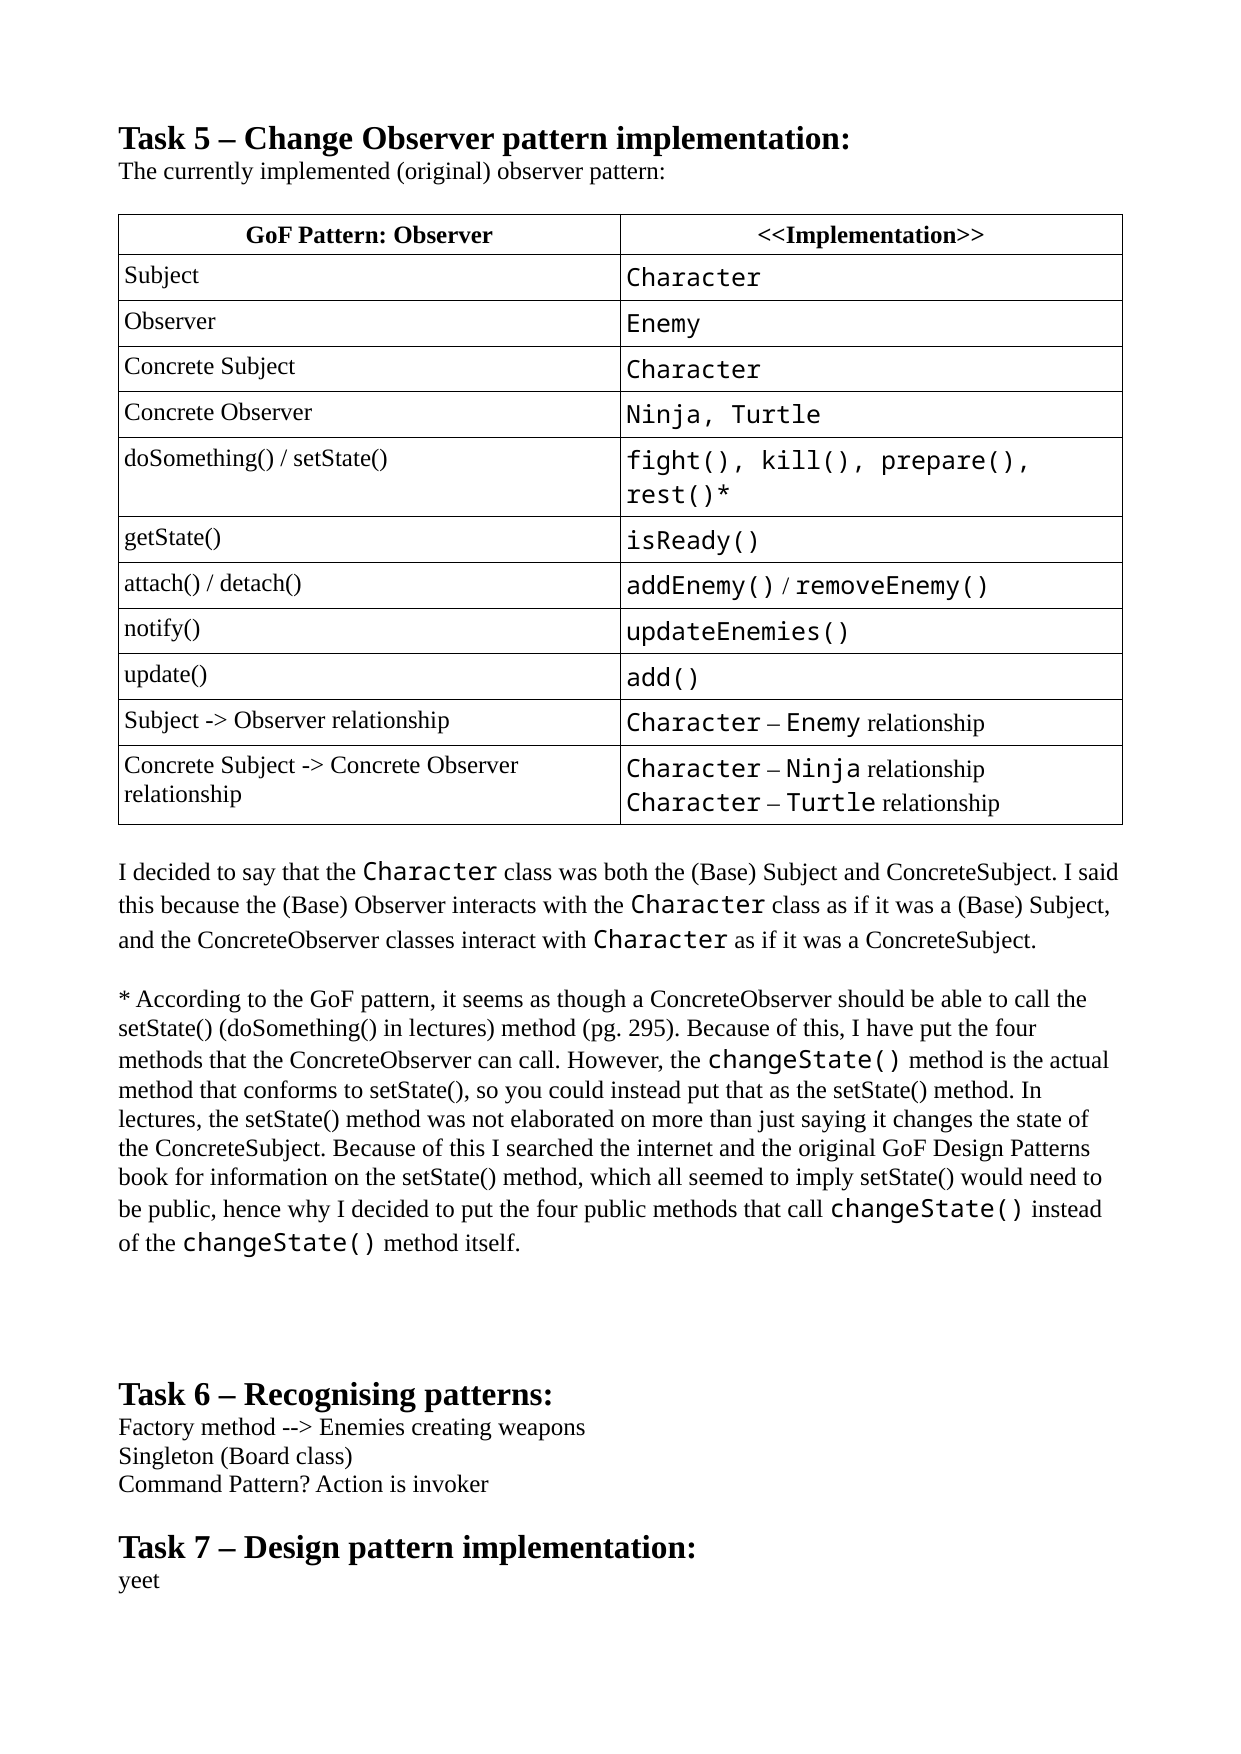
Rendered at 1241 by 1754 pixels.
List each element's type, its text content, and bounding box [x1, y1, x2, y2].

table_cell Concrete Subject -> Concrete Observer relationship [119, 746, 620, 824]
text Task 6 – Recognising patterns: [118, 1374, 1122, 1412]
table_cell Character [621, 347, 1122, 391]
table_cell Ninja, Turtle [621, 392, 1122, 437]
table_cell attach() / detach() [119, 563, 620, 608]
text * According to the GoF pattern, it seems as though a ConcreteObserver should be able to call the setState() (doSomething() in lectures) method (pg. 295). Because of this, I have put the four methods that the ConcreteObserver can call. However, the changeState() method is the actual method that conforms to setState(), so you could instead put that as the setState() method. In lectures, the setState() method was not elaborated on more than just saying it changes the state of the ConcreteSubject. Because of this I searched the internet and the original GoF Design Patterns book for information on the setState() method, which all seemed to imply setState() would need to be public, hence why I decided to put the four public methods that call changeState() instead of the changeState() method itself. [118, 984, 1122, 1259]
table_cell add() [621, 654, 1122, 699]
table_header GoF Pattern: Observer [119, 215, 620, 254]
text yeet [118, 1565, 1122, 1594]
text Task 7 – Design pattern implementation: [118, 1527, 1122, 1565]
table_cell Enemy [621, 301, 1122, 346]
table_cell update() [119, 654, 620, 699]
table_cell Character [621, 255, 1122, 300]
text Command Pattern? Action is invoker [118, 1469, 1122, 1498]
text Factory method --> Enemies creating weapons [118, 1412, 1122, 1441]
text Task 5 – Change Observer pattern implementation: [118, 118, 1122, 156]
table_cell Character – Enemy relationship [621, 700, 1122, 744]
table_cell updateEnemies() [621, 609, 1122, 653]
table_cell fight(), kill(), prepare(), rest()* [621, 438, 1122, 516]
table_header <<Implementation>> [621, 215, 1122, 254]
table_cell notify() [119, 609, 620, 653]
table_cell Concrete Observer [119, 392, 620, 437]
table_cell getState() [119, 517, 620, 562]
table_cell Subject [119, 255, 620, 300]
table_cell Concrete Subject [119, 347, 620, 391]
table_cell Observer [119, 301, 620, 346]
table_cell Subject -> Observer relationship [119, 700, 620, 744]
table_cell isReady() [621, 517, 1122, 562]
text The currently implemented (original) observer pattern: [118, 156, 1122, 185]
table_cell doSomething() / setState() [119, 438, 620, 516]
text I decided to say that the Character class was both the (Base) Subject and ConcreteSubject. I said this because the (Base) Observer interacts with the Character class as if it was a (Base) Subject, and the ConcreteObserver classes interact with Character as if it was a ConcreteSubject. [118, 853, 1122, 955]
text Singleton (Board class) [118, 1441, 1122, 1469]
table_cell addEnemy() / removeEnemy() [621, 563, 1122, 608]
table_cell Character – Ninja relationship Character – Turtle relationship [621, 746, 1122, 824]
